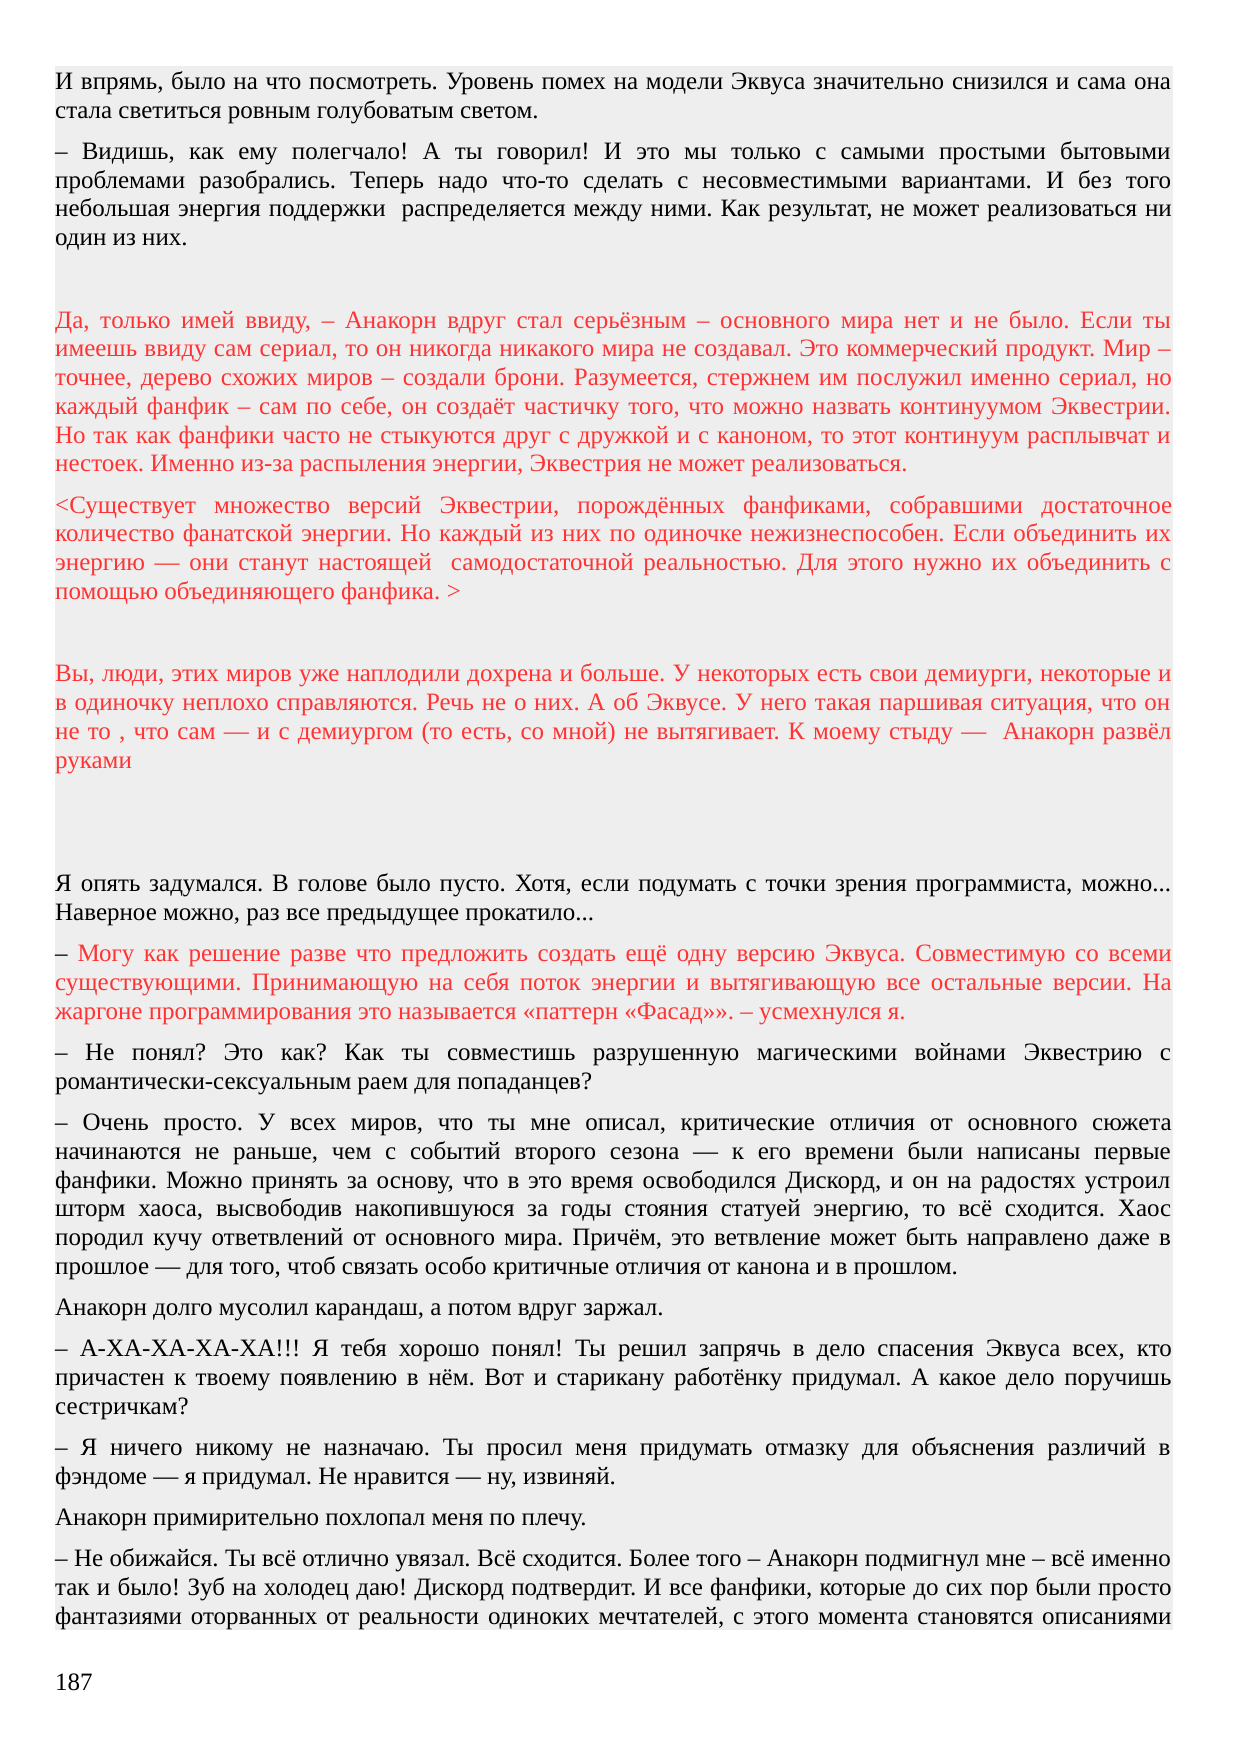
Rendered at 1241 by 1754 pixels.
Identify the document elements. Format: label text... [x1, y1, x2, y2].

text Да, только имей ввиду, – Анакорн вдруг стал серьёзным – основного мира нет и не было. Если ты имеешь ввиду сам сериал, то он никогда никакого мира не создавал. Это коммерческий продукт. Мир – точнее, дерево схожих миров – создали брони. Разумеется, стержнем им послужил именно сериал, но каждый фанфик – сам по себе, он создаёт частичку того, что можно назвать континуумом Эквестрии. Но так как фанфики часто не стыкуются друг с дружкой и с каноном, то этот континуум расплывчат и нестоек. Именно из-за распыления энергии, Эквестрия не может реализоваться. [55, 305, 1173, 477]
text <Существует множество версий Эквестрии, порождённых фанфиками, собравшими достаточное количество фанатской энергии. Но каждый из них по одиночке нежизнеспособен. Если объединить их энергию — они станут настоящей самодостаточной реальностью. Для этого нужно их объединить с помощью объединяющего фанфика. > [55, 490, 1173, 605]
text Я опять задумался. В голове было пусто. Хотя, если подумать с точки зрения программиста, можно... Наверное можно, раз все предыдущее прокатило... [55, 868, 1173, 926]
text – Могу как решение разве что предложить создать ещё одну версию Эквуса. Совместимую со всеми существующими. Принимающую на себя поток энергии и вытягивающую все остальные версии. На жаргоне программирования это называется «паттерн «Фасад»». – усмехнулся я. [55, 938, 1173, 1025]
text – А-ХА-ХА-ХА-ХА!!! Я тебя хорошо понял! Ты решил запрячь в дело спасения Эквуса всех, кто причастен к твоему появлению в нём. Вот и старикану работёнку придумал. А какое дело поручишь сестричкам? [55, 1333, 1173, 1420]
text И впрямь, было на что посмотреть. Уровень помех на модели Эквуса значительно снизился и сама она стала светиться ровным голубоватым светом. [55, 66, 1173, 123]
text Анакорн долго мусолил карандаш, а потом вдруг заржал. [55, 1292, 1173, 1321]
text – Не понял? Это как? Как ты совместишь разрушенную магическими войнами Эквестрию с романтически-сексуальным раем для попаданцев? [55, 1037, 1173, 1095]
text – Я ничего никому не назначаю. Ты просил меня придумать отмазку для объяснения различий в фэндоме — я придумал. Не нравится — ну, извиняй. [55, 1432, 1173, 1490]
text – Видишь, как ему полегчало! А ты говорил! И это мы только с самыми простыми бытовыми проблемами разобрались. Теперь надо что-то сделать с несовместимыми вариантами. И без того небольшая энергия поддержки распределяется между ними. Как результат, не может реализоваться ни один из них. [55, 136, 1173, 251]
text – Не обижайся. Ты всё отлично увязал. Всё сходится. Более того – Анакорн подмигнул мне – всё именно так и было! Зуб на холодец даю! Дискорд подтвердит. И все фанфики, которые до сих пор были просто фантазиями оторванных от реальности одиноких мечтателей, с этого момента становятся описаниями [55, 1543, 1173, 1630]
text – Очень просто. У всех миров, что ты мне описал, критические отличия от основного сюжета начинаются не раньше, чем с событий второго сезона — к его времени были написаны первые фанфики. Можно принять за основу, что в это время освободился Дискорд, и он на радостях устроил шторм хаоса, высвободив накопившуюся за годы стояния статуей энергию, то всё сходится. Хаос породил кучу ответвлений от основного мира. Причём, это ветвление может быть направлено даже в прошлое — для того, чтоб связать особо критичные отличия от канона и в прошлом. [55, 1107, 1173, 1280]
text Вы, люди, этих миров уже наплодили дохрена и больше. У некоторых есть свои демиурги, некоторые и в одиночку неплохо справляются. Речь не о них. А об Эквусе. У него такая паршивая ситуация, что он не то , что сам — и с демиургом (то есть, со мной) не вытягивает. К моему стыду — Анакорн развёл руками [55, 658, 1173, 773]
text Анакорн примирительно похлопал меня по плечу. [55, 1502, 1173, 1531]
